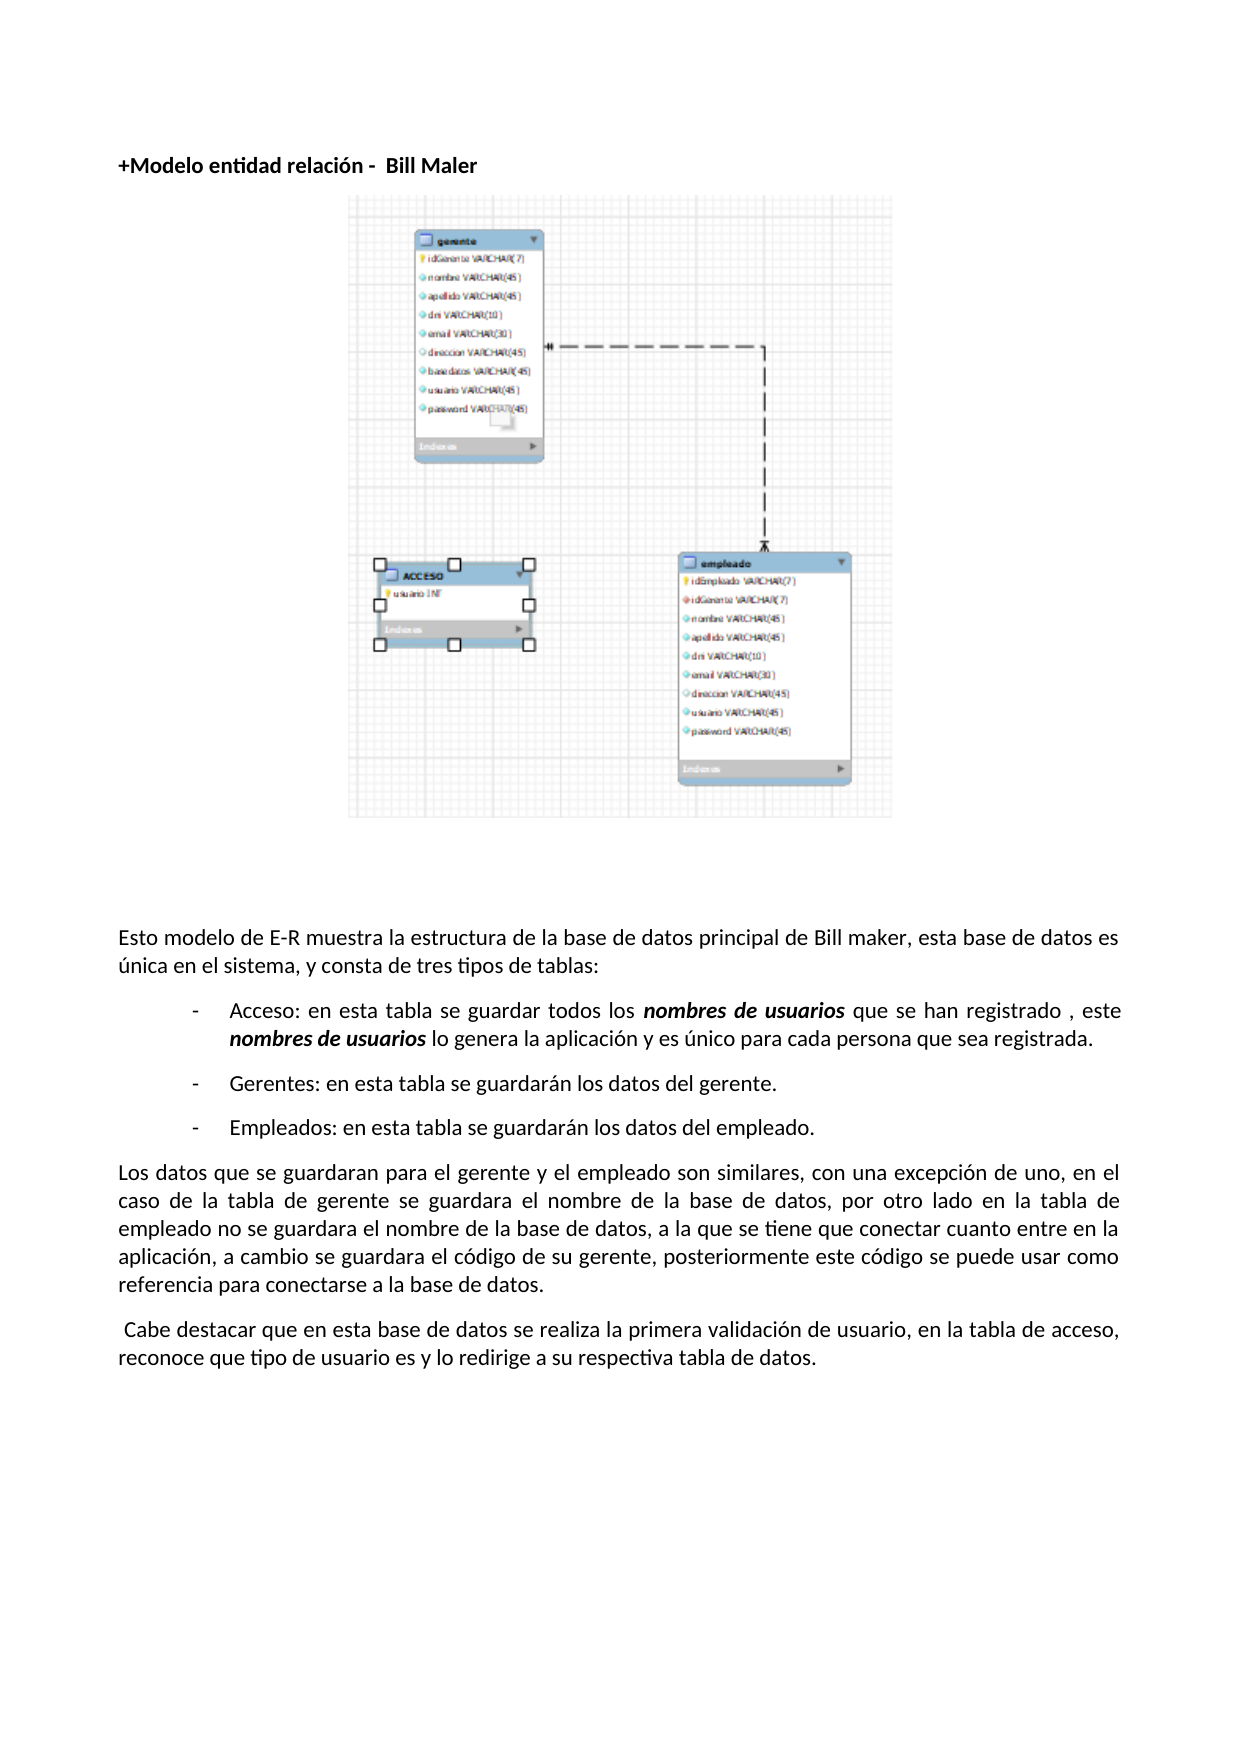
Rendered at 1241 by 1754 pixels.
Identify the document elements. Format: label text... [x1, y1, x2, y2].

text +Modelo entidad relación - Bill Maler [118, 151, 1122, 179]
text Esto modelo de E-R muestra la estructura de la base de datos principal de Bill maker, esta base de datos es única en el sistema, y consta de tres tipos de tablas: [118, 923, 1122, 979]
text Los datos que se guardaran para el gerente y el empleado son similares, con una excepción de uno, en el caso de la tabla de gerente se guardara el nombre de la base de datos, por otro lado en la tabla de empleado no se guardara el nombre de la base de datos, a la que se tiene que conectar cuanto entre en la aplicación, a cambio se guardara el código de su gerente, posteriormente este código se puede usar como referencia para conectarse a la base de datos. [118, 1158, 1122, 1298]
list Empleados: en esta tabla se guardarán los datos del empleado. [192, 1113, 1122, 1141]
list Gerentes: en esta tabla se guardarán los datos del gerente. [192, 1069, 1122, 1097]
list Acceso: en esta tabla se guardar todos los nombres de usuarios que se han registrado , este nombres de usuarios lo genera la aplicación y es único para cada persona que sea registrada. [192, 996, 1122, 1052]
text Cabe destacar que en esta base de datos se realiza la primera validación de usuario, en la tabla de acceso, reconoce que tipo de usuario es y lo redirige a su respectiva tabla de datos. [118, 1315, 1122, 1371]
